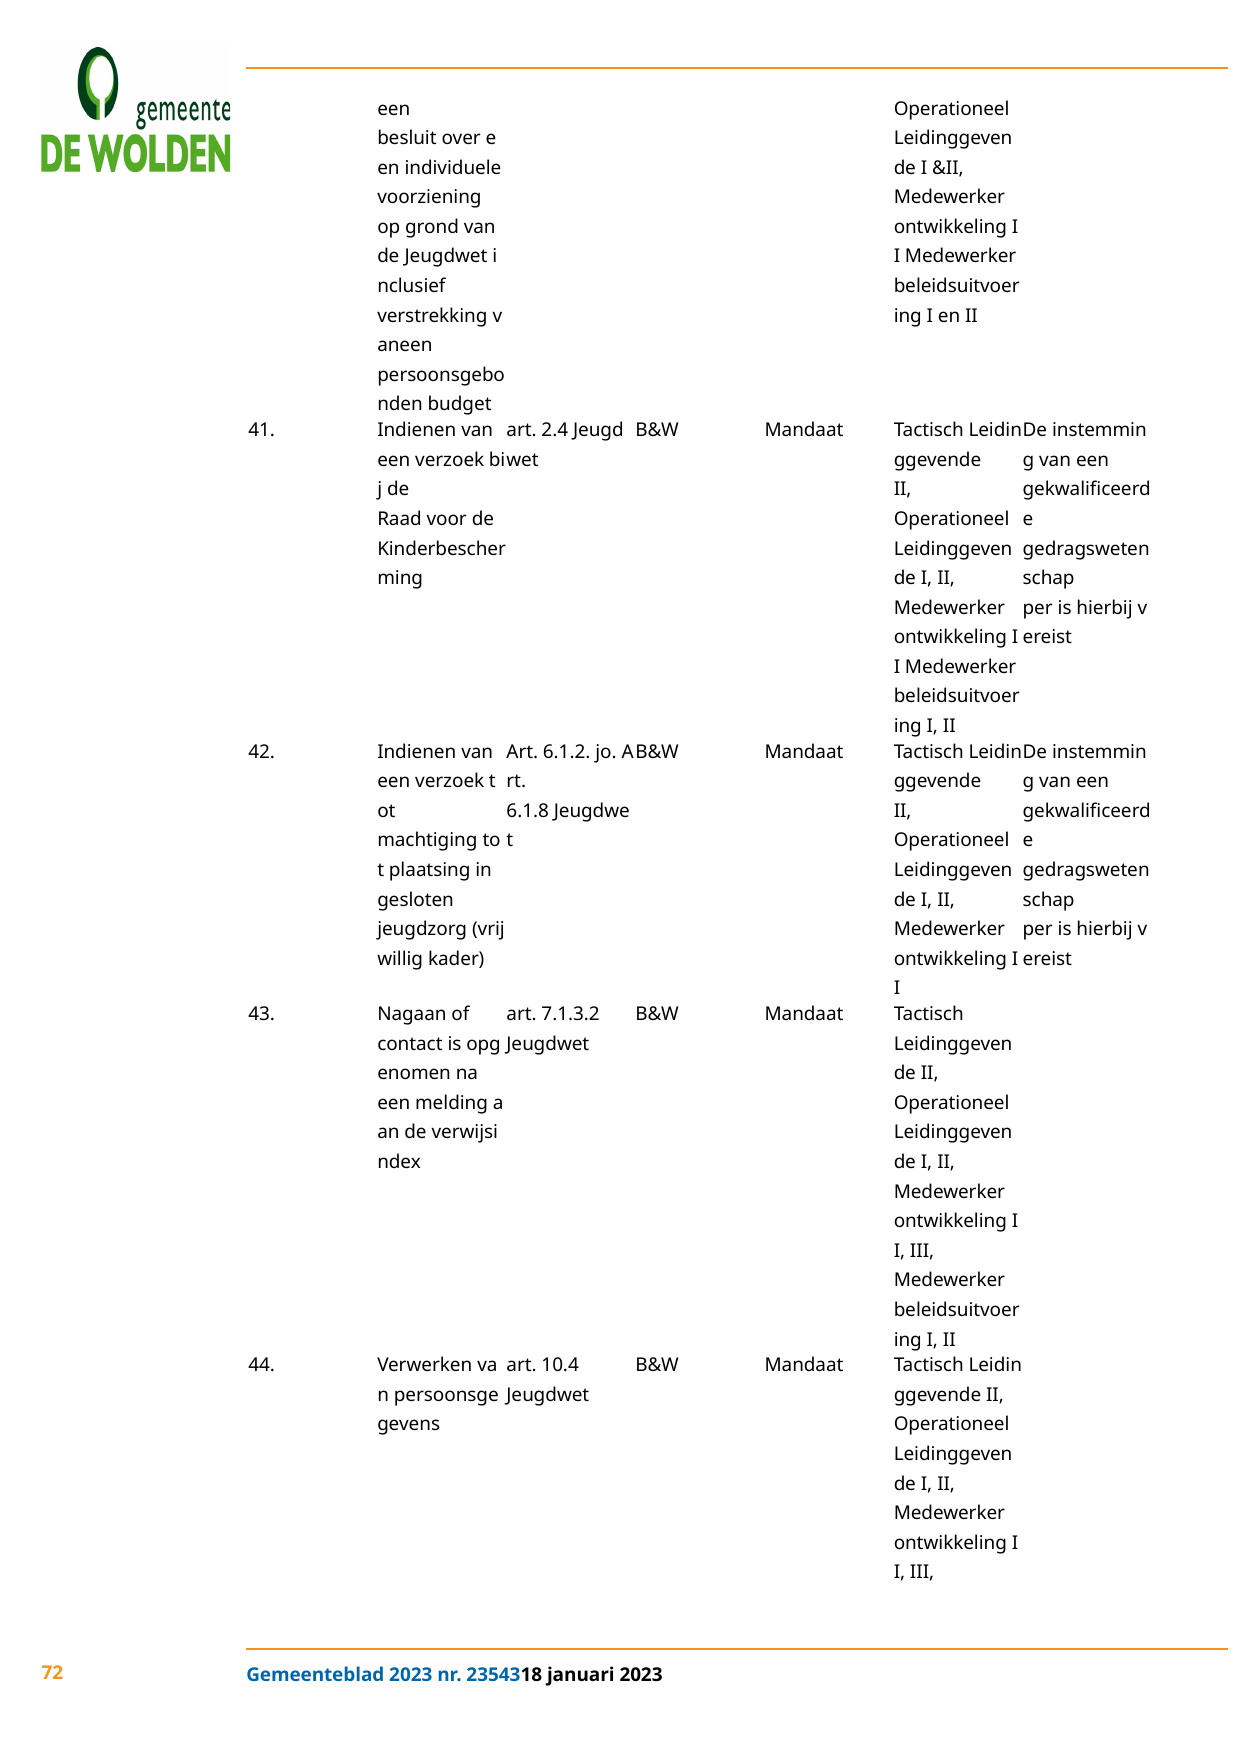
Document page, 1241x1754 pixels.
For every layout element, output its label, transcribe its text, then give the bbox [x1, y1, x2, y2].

table_cell B&W [635, 738, 764, 1000]
table_cell Verwerken van persoonsgegevens [377, 1351, 506, 1584]
table_cell Tactisch Leidinggevende II, Operationeel Leidinggevende I, II, Medewerker ontwikkeling II, III, [894, 1351, 1022, 1584]
table_cell [764, 95, 893, 416]
table_cell 42. [248, 738, 377, 1000]
table_cell 41. [248, 416, 377, 738]
table_cell Operationeel Leidinggevende I &II, Medewerker ontwikkeling II Medewerker beleidsuitvoering I en II [894, 95, 1022, 416]
table_cell Tactisch Leidinggevende II, Operationeel Leidinggevende I, II, Medewerker ontwikkeling II [894, 738, 1022, 1000]
table_cell Mandaat [764, 1000, 893, 1351]
table_cell B&W [635, 1351, 764, 1584]
table_cell [635, 95, 764, 416]
table_cell Art. 6.1.2. jo. Art. 6.1.8 Jeugdwet [506, 738, 635, 1000]
table_cell 43. [248, 1000, 377, 1351]
table_cell Indienen van een verzoek tot machtiging tot plaatsing in gesloten jeugdzorg (vrijwillig kader) [377, 738, 506, 1000]
table_cell art. 10.4 Jeugdwet [506, 1351, 635, 1584]
table_cell [248, 95, 377, 416]
table_cell art. 2.4 Jeugdwet [506, 416, 635, 738]
table_cell Tactisch Leidinggevende II, Operationeel Leidinggevende I, II, Medewerker ontwikkeling II, III, Medewerker beleidsuitvoering I, II [894, 1000, 1022, 1351]
table_cell [1023, 1351, 1152, 1584]
table_cell Tactisch Leidinggevende II, Operationeel Leidinggevende I, II, Medewerker ontwikkeling II Medewerker beleidsuitvoering I, II [894, 416, 1022, 738]
table_cell een besluit over een individuele voorziening op grond van de Jeugdwet inclusief verstrekking vaneen persoonsgebonden budget [377, 95, 506, 416]
table_cell art. 7.1.3.2 Jeugdwet [506, 1000, 635, 1351]
table_cell [1023, 95, 1152, 416]
table_cell [1023, 1000, 1152, 1351]
table_cell [506, 95, 635, 416]
table_cell B&W [635, 1000, 764, 1351]
table_cell De instemming van een gekwalificeerde gedragswetenschap per is hierbij vereist [1023, 738, 1152, 1000]
picture [41, 47, 231, 172]
table_cell Nagaan of contact is opgenomen na een melding aan de verwijsindex [377, 1000, 506, 1351]
table_cell Mandaat [764, 1351, 893, 1584]
table_cell B&W [635, 416, 764, 738]
table_cell 44. [248, 1351, 377, 1584]
table_cell Mandaat [764, 738, 893, 1000]
table_cell Indienen van een verzoek bij de Raad voor de Kinderbescherming [377, 416, 506, 738]
table_cell De instemming van een gekwalificeerde gedragswetenschap per is hierbij vereist [1023, 416, 1152, 738]
table_cell Mandaat [764, 416, 893, 738]
